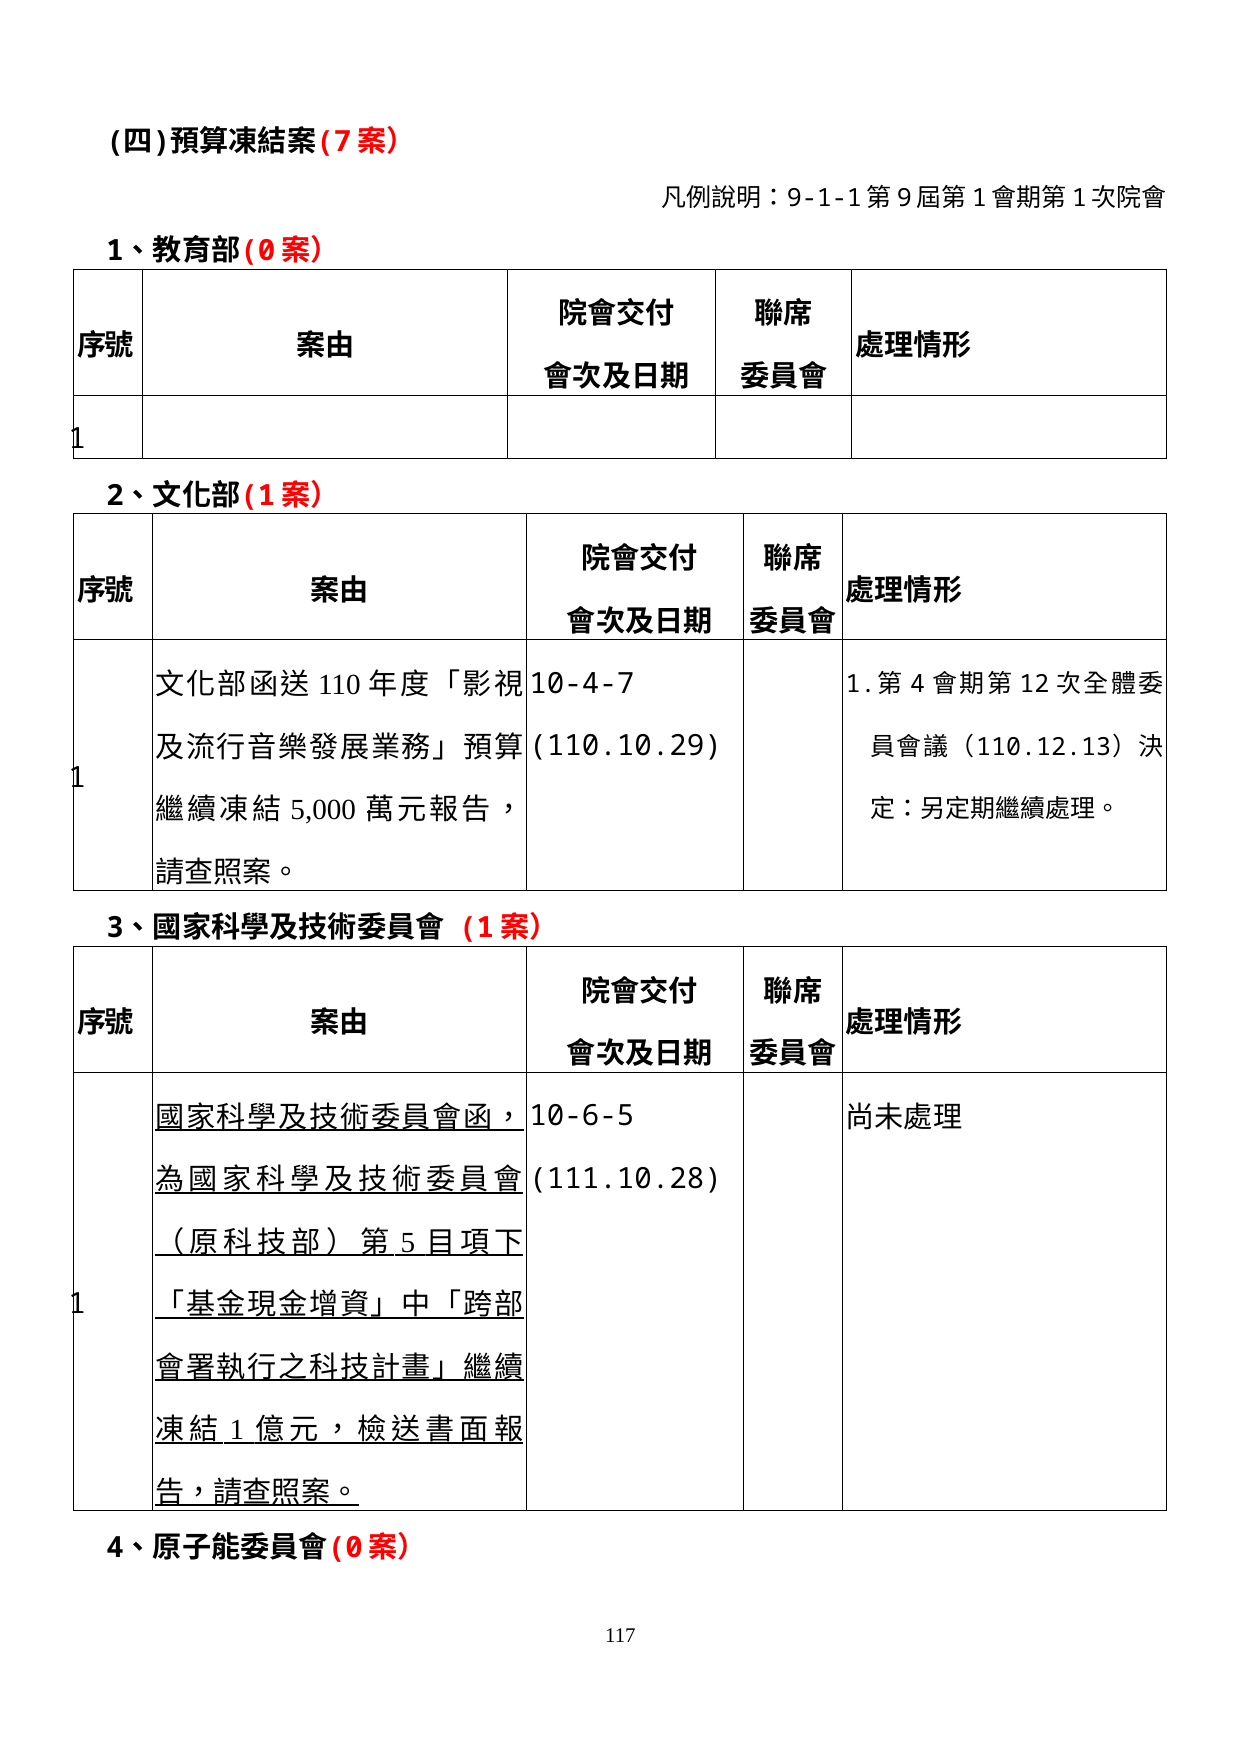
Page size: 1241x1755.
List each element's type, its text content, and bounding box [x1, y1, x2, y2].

table_header 案由 [143, 270, 507, 394]
table_header 處理情形 [852, 270, 1166, 394]
table_header 聯席 委員會 [716, 270, 851, 394]
text (四)預算凍結案(7案） [74, 118, 1166, 160]
table_cell [74, 1073, 152, 1510]
table_cell [716, 396, 851, 458]
table_cell 尚未處理 [843, 1073, 1166, 1510]
table_header 序號 [74, 947, 152, 1072]
text 1、教育部(0案） [74, 227, 1166, 268]
table_header 處理情形 [843, 947, 1166, 1072]
table_cell [74, 396, 142, 458]
text 3、國家科學及技術委員會 (1案） [74, 904, 1166, 946]
text 凡例說明：9-1-1第9屆第1會期第1次院會 [74, 173, 1166, 214]
table_header 案由 [153, 514, 526, 639]
table_cell [74, 640, 152, 890]
text 4、原子能委員會(0案） [74, 1524, 1166, 1565]
table_header 案由 [153, 947, 526, 1072]
table_header 聯席 委員會 [744, 514, 842, 639]
table_header 聯席 委員會 [744, 947, 842, 1072]
table_cell [508, 396, 715, 458]
text 2、文化部(1案） [74, 472, 1166, 513]
table_header 序號 [74, 270, 142, 394]
table_header 院會交付 會次及日期 [508, 270, 715, 394]
table_header 院會交付 會次及日期 [527, 947, 743, 1072]
table_cell [744, 1073, 842, 1510]
table_cell 國家科學及技術委員會函，為國家科學及技術委員會（原科技部）第5目項下「基金現金增資」中「跨部會署執行之科技計畫」繼續凍結1億元，檢送書面報告，請查照案。 [153, 1073, 526, 1510]
table_cell [744, 640, 842, 890]
table_cell [143, 396, 507, 458]
table_cell 10-4-7 (110.10.29) [527, 640, 743, 890]
table_header 序號 [74, 514, 152, 639]
table_cell 文化部函送110年度「影視及流行音樂發展業務」預算繼續凍結5,000萬元報告，請查照案。 [153, 640, 526, 890]
table_header 院會交付 會次及日期 [527, 514, 743, 639]
table_cell [852, 396, 1166, 458]
table_header 處理情形 [843, 514, 1166, 639]
table_cell 1.第4會期第12次全體委員會議（110.12.13）決定：另定期繼續處理。 [843, 640, 1166, 890]
table_cell 10-6-5 (111.10.28) [527, 1073, 743, 1510]
